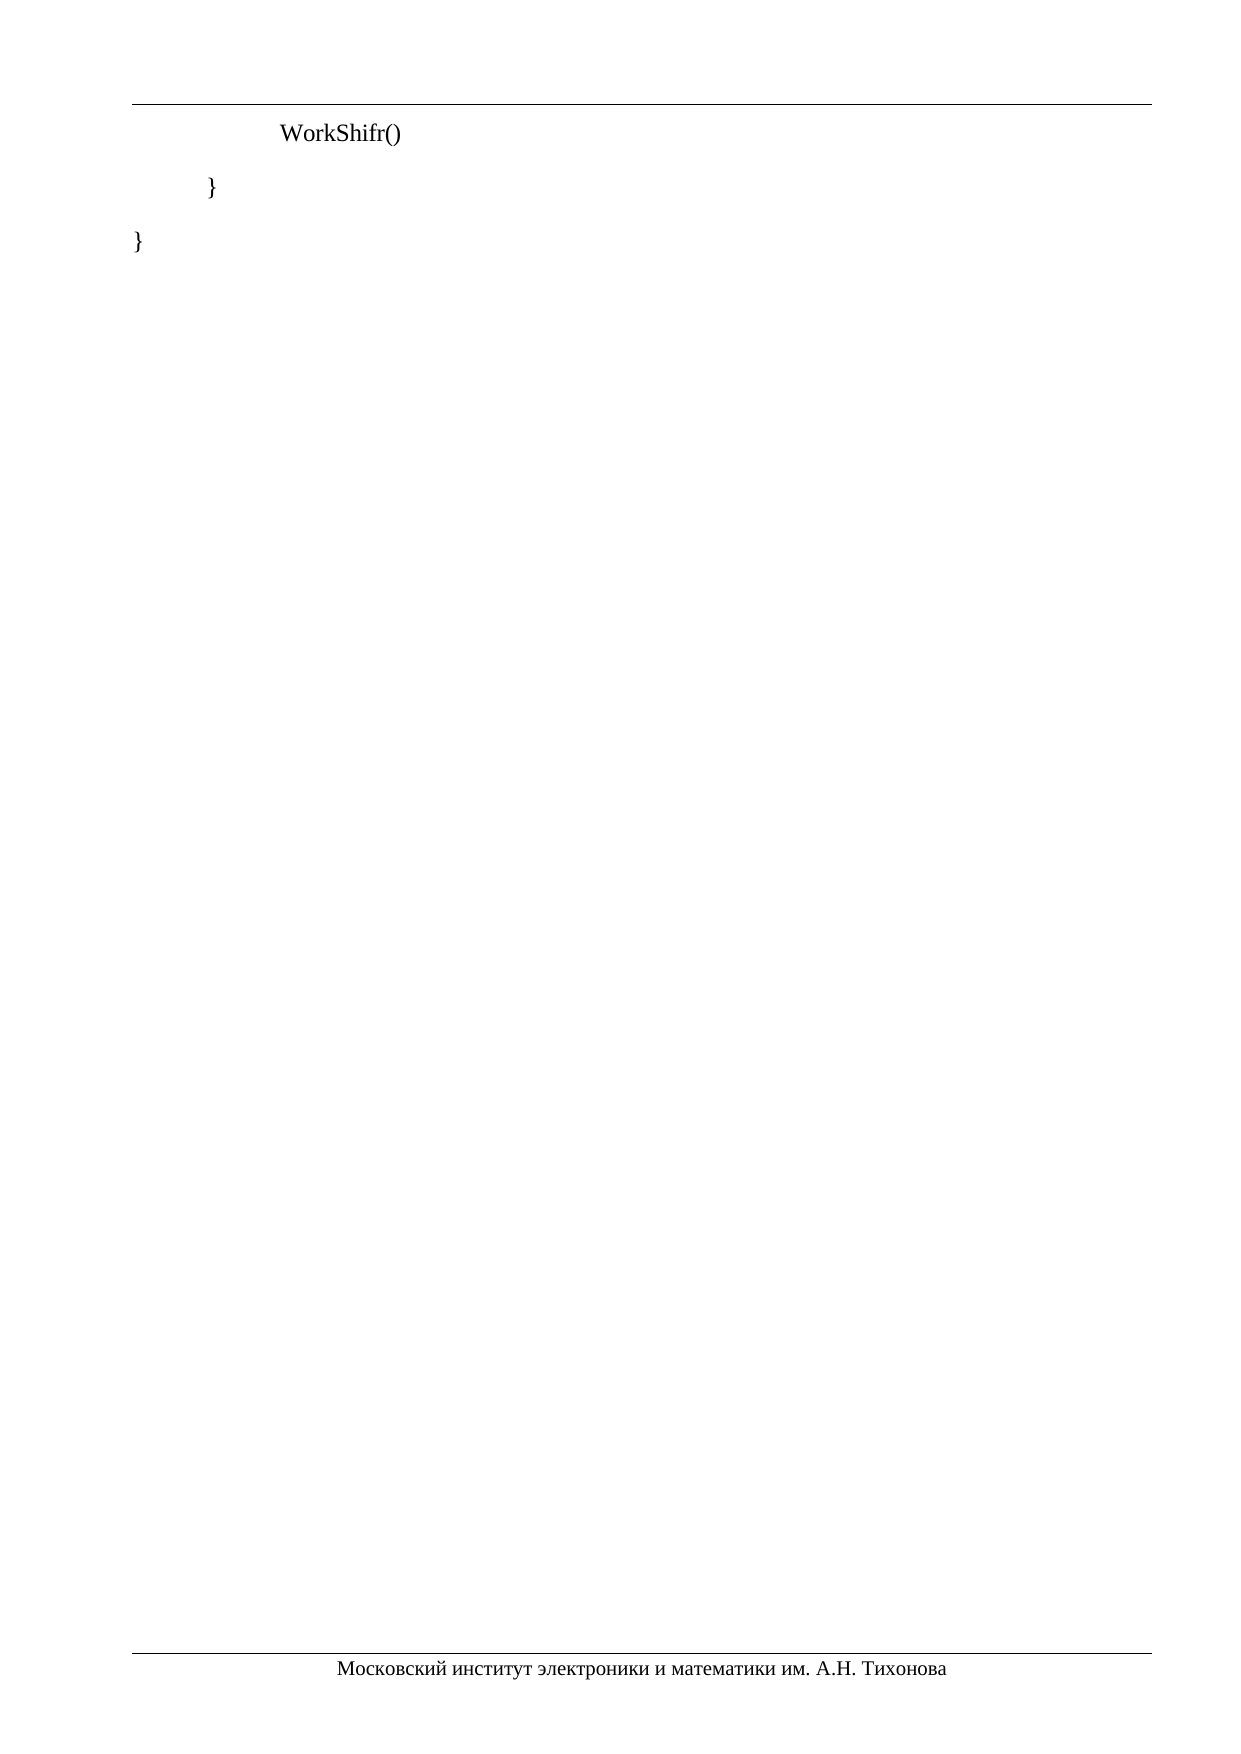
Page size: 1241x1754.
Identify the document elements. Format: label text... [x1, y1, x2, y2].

text } [132, 226, 1152, 254]
text } [132, 172, 1152, 201]
text WorkShifr() [132, 118, 1152, 147]
